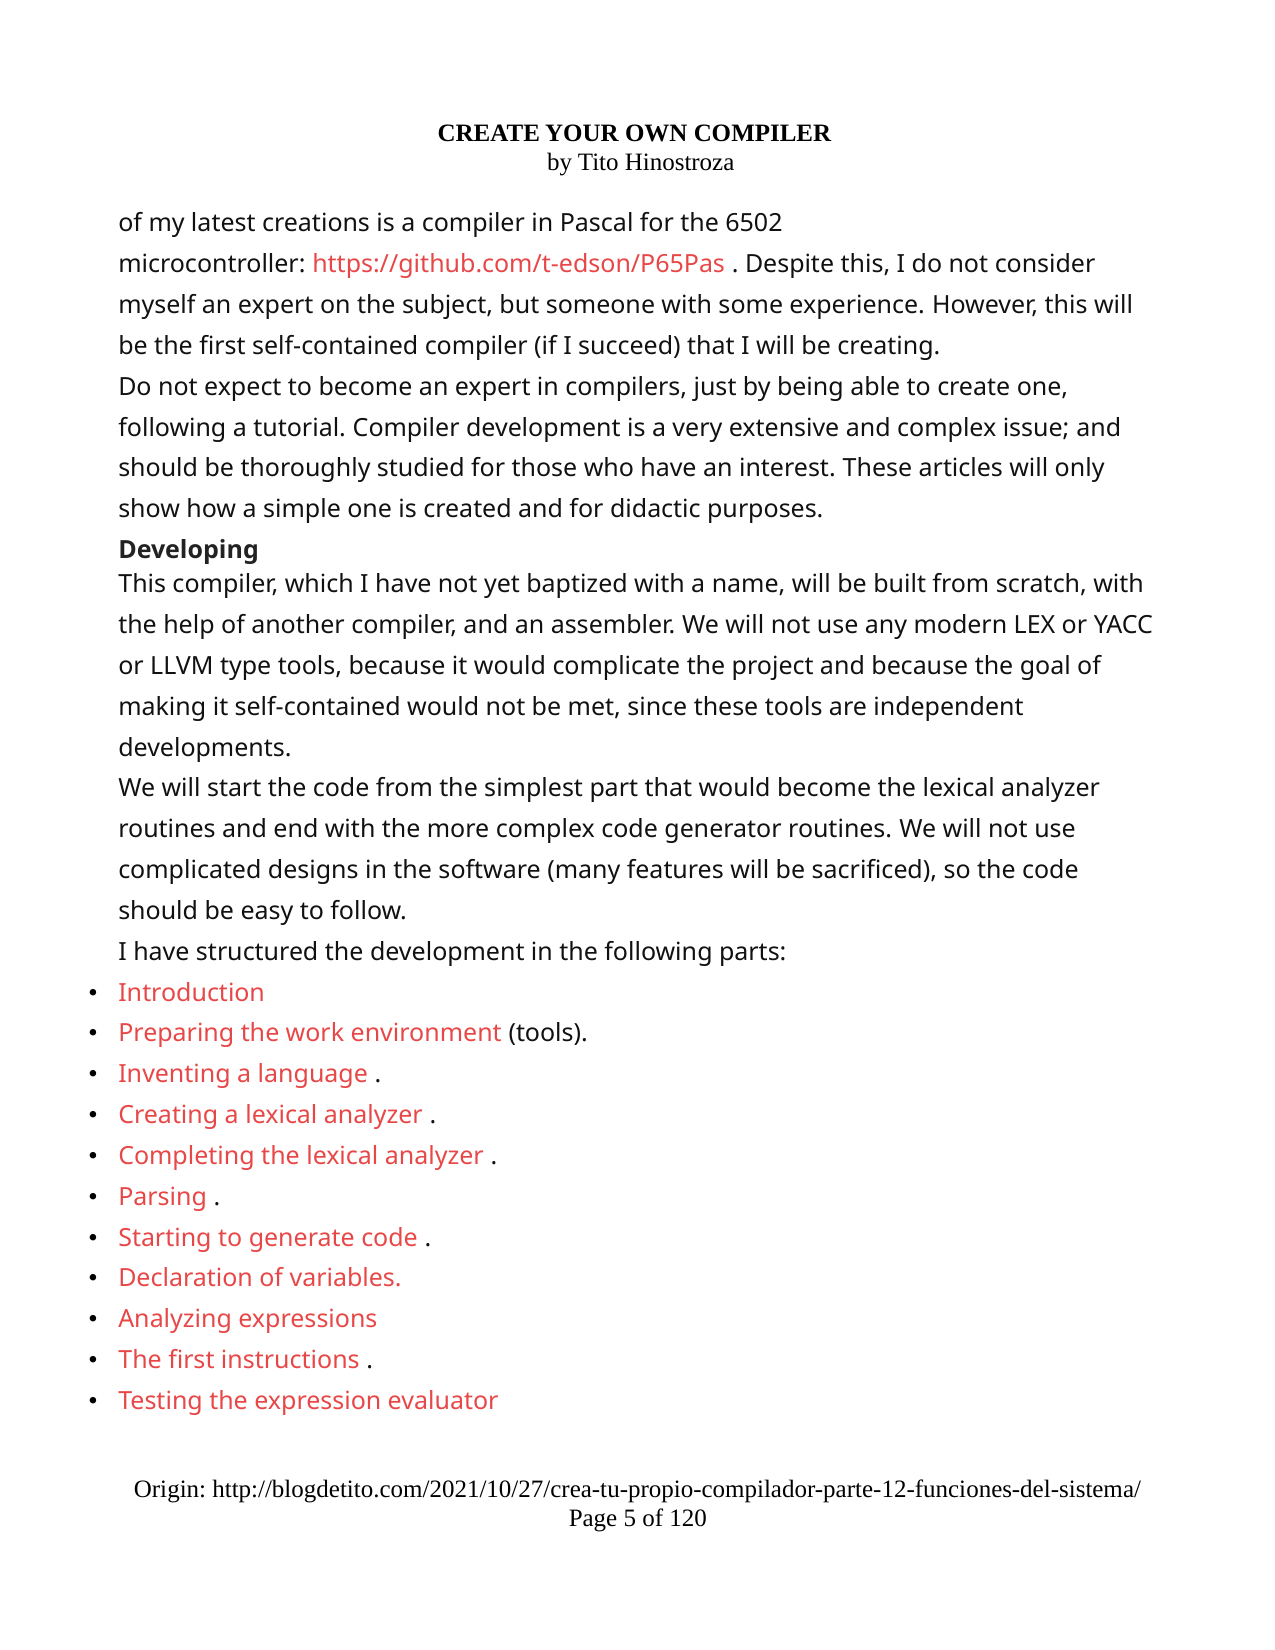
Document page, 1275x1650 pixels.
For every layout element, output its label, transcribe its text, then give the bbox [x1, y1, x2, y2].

list Declaration of variables. [118, 1260, 1157, 1294]
list Creating a lexical analyzer . [118, 1097, 1157, 1131]
list Preparing the work environment (tools). [118, 1015, 1157, 1049]
list Introduction [118, 974, 1157, 1008]
list Parsing . [118, 1178, 1157, 1212]
list The first instructions . [118, 1342, 1157, 1376]
text We will start the code from the simplest part that would become the lexical analyzer routines and end with the more complex code generator routines. We will not use complicated designs in the software (many features will be sacrificed), so the code should be easy to follow. [118, 770, 1157, 927]
list Starting to generate code . [118, 1219, 1157, 1253]
text Do not expect to become an expert in compilers, just by being able to create one, following a tutorial. Compiler development is a very extensive and complex issue; and should be thoroughly studied for those who have an interest. These articles will only show how a simple one is created and for didactic purposes. [118, 368, 1157, 525]
text This compiler, which I have not yet baptized with a name, will be built from scratch, with the help of another compiler, and an assembler. We will not use any modern LEX or YACC or LLVM type tools, because it would complicate the project and because the goal of making it self-contained would not be met, since these tools are independent developments. [118, 566, 1157, 763]
list Testing the expression evaluator [118, 1382, 1157, 1417]
list Inventing a language . [118, 1056, 1157, 1090]
subtitle Developing [118, 532, 1157, 566]
text of my latest creations is a compiler in Pascal for the 6502 microcontroller: https://github.com/t-edson/P65Pas . Despite this, I do not consider myself an expert on the subject, but someone with some experience. However, this will be the first self-contained compiler (if I succeed) that I will be creating. [118, 205, 1157, 362]
list Completing the lexical analyzer . [118, 1137, 1157, 1172]
list Analyzing expressions [118, 1301, 1157, 1335]
text I have structured the development in the following parts: [118, 933, 1157, 967]
